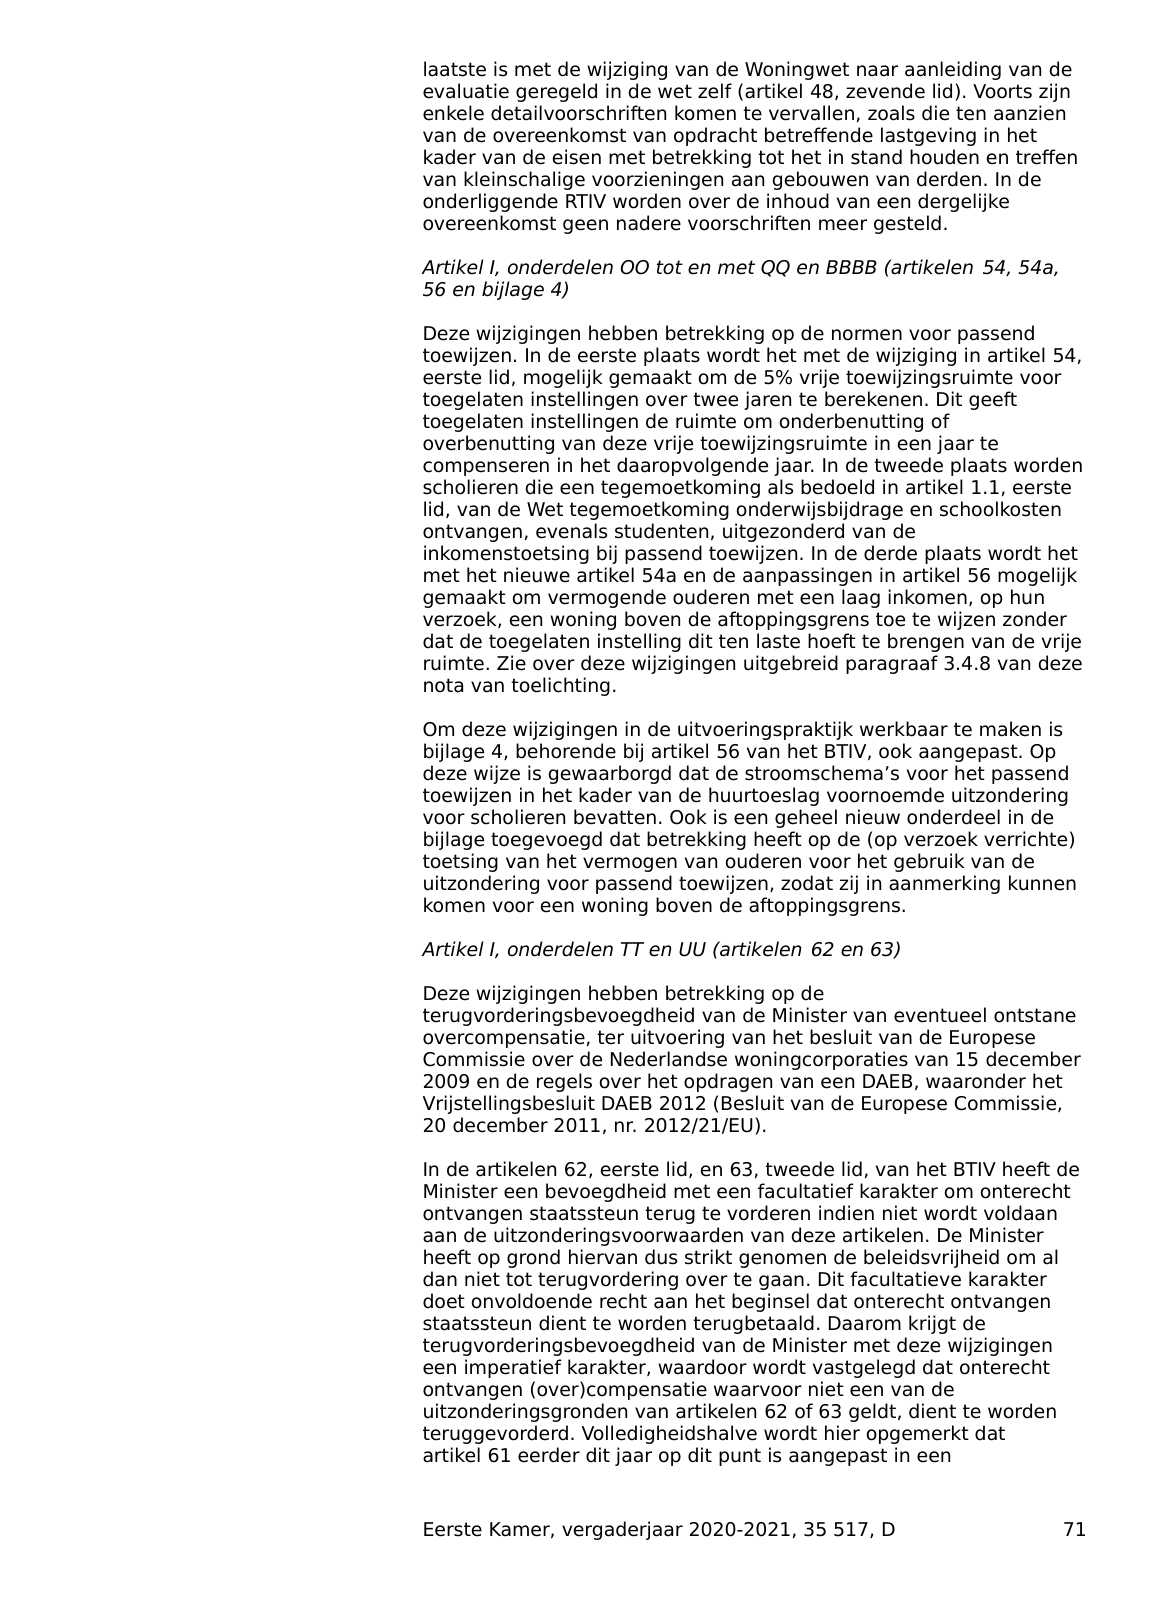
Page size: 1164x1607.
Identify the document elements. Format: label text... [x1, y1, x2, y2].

text laatste is met de wijziging van de Woningwet naar aanleiding van de evaluatie geregeld in de wet zelf (artikel 48, zevende lid). Voorts zijn enkele detailvoorschriften komen te vervallen, zoals die ten aanzien van de overeenkomst van opdracht betreffende lastgeving in het kader van de eisen met betrekking tot het in stand houden en treffen van kleinschalige voorzieningen aan gebouwen van derden. In de onderliggende RTIV worden over de inhoud van een dergelijke overeenkomst geen nadere voorschriften meer gesteld. [422, 59, 1087, 235]
text Deze wijzigingen hebben betrekking op de terugvorderingsbevoegdheid van de Minister van eventueel ontstane overcompensatie, ter uitvoering van het besluit van de Europese Commissie over de Nederlandse woningcorporaties van 15 december 2009 en de regels over het opdragen van een DAEB, waaronder het Vrijstellingsbesluit DAEB 2012 (Besluit van de Europese Commissie, 20 december 2011, nr. 2012/21/EU). [422, 983, 1087, 1137]
text In de artikelen 62, eerste lid, en 63, tweede lid, van het BTIV heeft de Minister een bevoegdheid met een facultatief karakter om onterecht ontvangen staatssteun terug te vorderen indien niet wordt voldaan aan de uitzonderingsvoorwaarden van deze artikelen. De Minister heeft op grond hiervan dus strikt genomen de beleidsvrijheid om al dan niet tot terugvordering over te gaan. Dit facultatieve karakter doet onvoldoende recht aan het beginsel dat onterecht ontvangen staatssteun dient te worden terugbetaald. Daarom krijgt de terugvorderingsbevoegdheid van de Minister met deze wijzigingen een imperatief karakter, waardoor wordt vastgelegd dat onterecht ontvangen (over)compensatie waarvoor niet een van de uitzonderingsgronden van artikelen 62 of 63 geldt, dient te worden teruggevorderd. Volledigheidshalve wordt hier opgemerkt dat artikel 61 eerder dit jaar op dit punt is aangepast in een [422, 1159, 1087, 1467]
text Om deze wijzigingen in de uitvoeringspraktijk werkbaar te maken is bijlage 4, behorende bij artikel 56 van het BTIV, ook aangepast. Op deze wijze is gewaarborgd dat de stroomschema’s voor het passend toewijzen in het kader van de huurtoeslag voornoemde uitzondering voor scholieren bevatten. Ook is een geheel nieuw onderdeel in de bijlage toegevoegd dat betrekking heeft op de (op verzoek verrichte) toetsing van het vermogen van ouderen voor het gebruik van de uitzondering voor passend toewijzen, zodat zij in aanmerking kunnen komen voor een woning boven de aftoppingsgrens. [422, 719, 1087, 917]
text Deze wijzigingen hebben betrekking op de normen voor passend toewijzen. In de eerste plaats wordt het met de wijziging in artikel 54, eerste lid, mogelijk gemaakt om de 5% vrije toewijzingsruimte voor toegelaten instellingen over twee jaren te berekenen. Dit geeft toegelaten instellingen de ruimte om onderbenutting of overbenutting van deze vrije toewijzingsruimte in een jaar te compenseren in het daaropvolgende jaar. In de tweede plaats worden scholieren die een tegemoetkoming als bedoeld in artikel 1.1, eerste lid, van de Wet tegemoetkoming onderwijsbijdrage en schoolkosten ontvangen, evenals studenten, uitgezonderd van de inkomenstoetsing bij passend toewijzen. In de derde plaats wordt het met het nieuwe artikel 54a en de aanpassingen in artikel 56 mogelijk gemaakt om vermogende ouderen met een laag inkomen, op hun verzoek, een woning boven de aftoppingsgrens toe te wijzen zonder dat de toegelaten instelling dit ten laste hoeft te brengen van de vrije ruimte. Zie over deze wijzigingen uitgebreid paragraaf 3.4.8 van deze nota van toelichting. [422, 323, 1087, 697]
subtitle Artikel I, onderdelen TT en UU (artikelen 62 en 63) [422, 939, 1087, 961]
subtitle Artikel I, onderdelen OO tot en met QQ en BBBB (artikelen 54, 54a, 56 en bijlage 4) [422, 257, 1087, 301]
